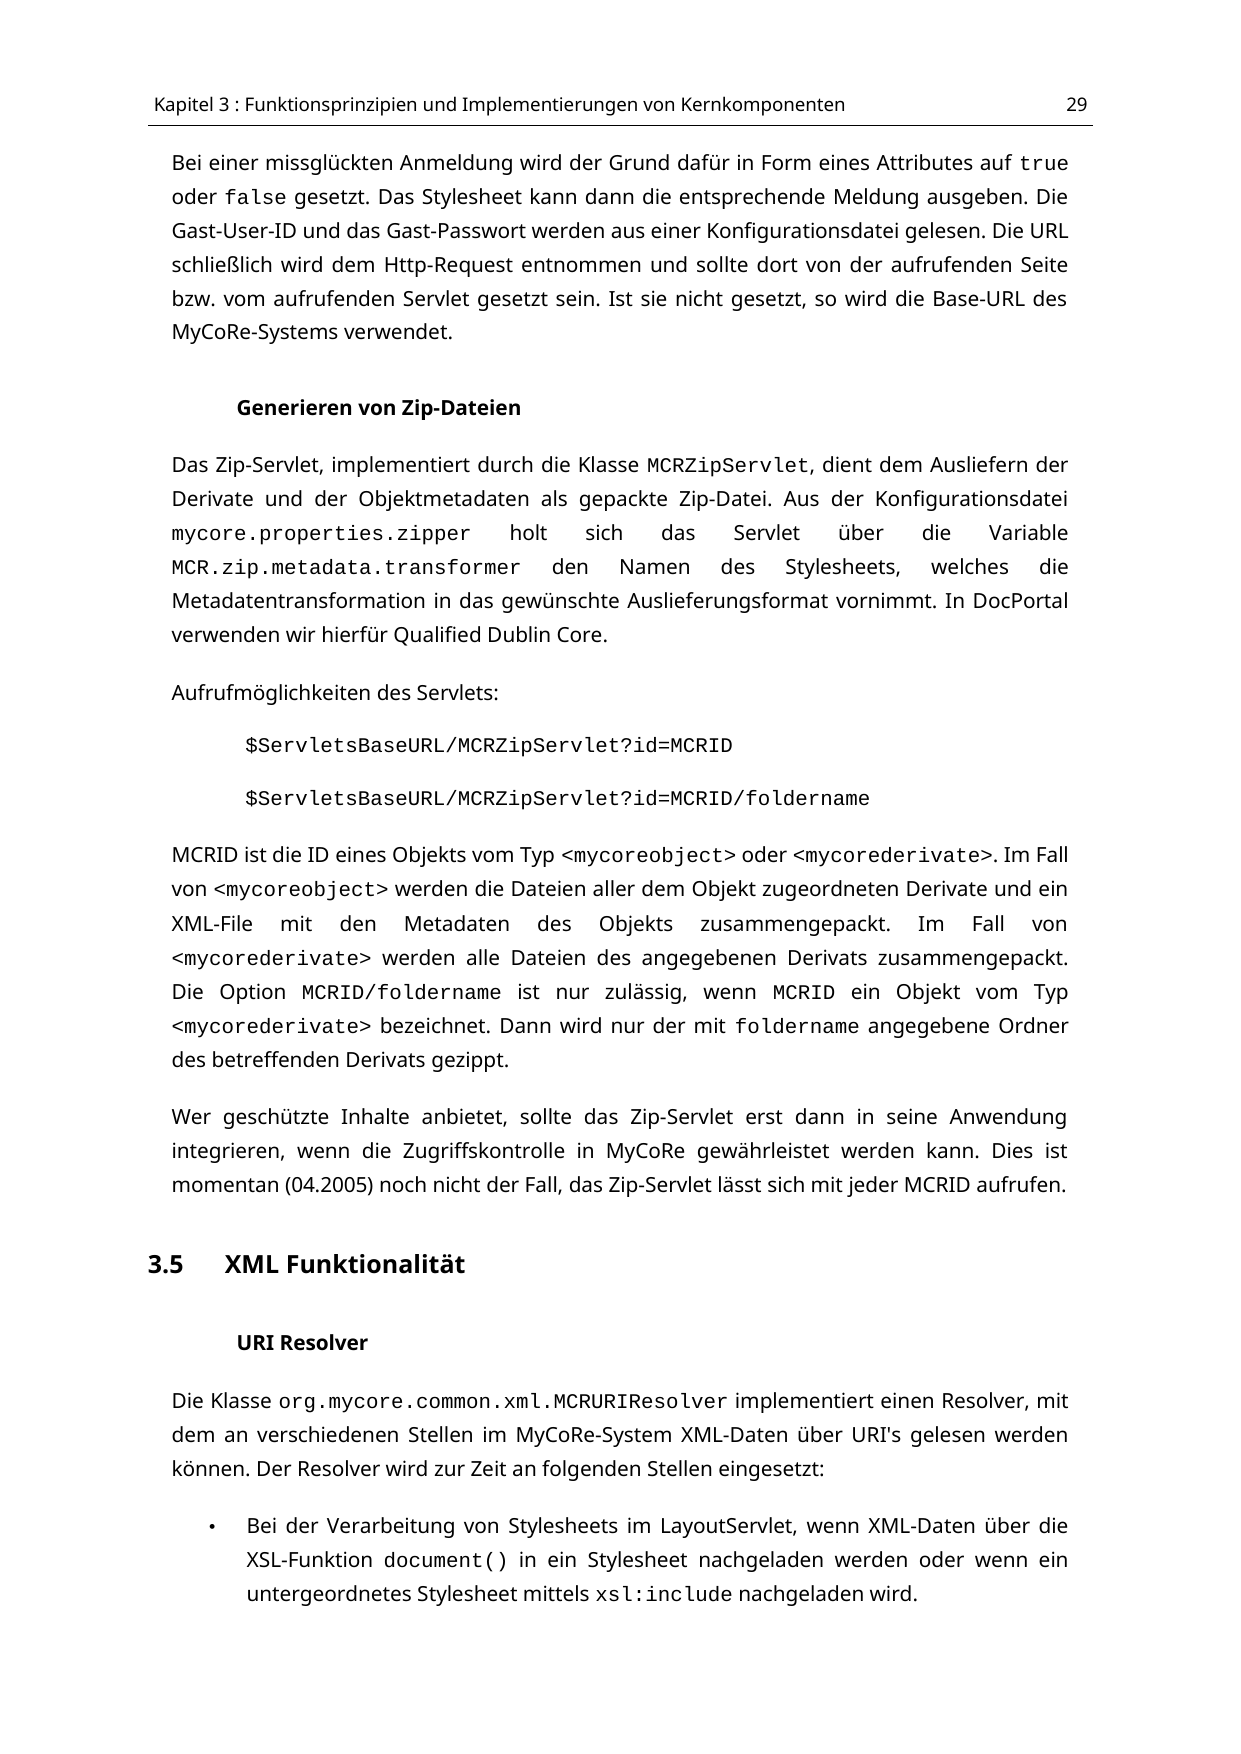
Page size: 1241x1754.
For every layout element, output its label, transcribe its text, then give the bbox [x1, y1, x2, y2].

list Bei der Verarbeitung von Stylesheets im LayoutServlet, wenn XML-Daten über die XSL-Funktion document() in ein Stylesheet nachgeladen werden oder wenn ein untergeordnetes Stylesheet mittels xsl:include nachgeladen wird. [209, 1511, 1069, 1608]
subtitle Generieren von Zip-Dateien [148, 393, 1092, 421]
text MCRID ist die ID eines Objekts vom Typ <mycoreobject> oder <mycorederivate>. Im Fall von <mycoreobject> werden die Dateien aller dem Objekt zugeordneten Derivate und ein XML-File mit den Metadaten des Objekts zusammengepackt. Im Fall von <mycorederivate> werden alle Dateien des angegebenen Derivats zusammengepackt. Die Option MCRID/foldername ist nur zulässig, wenn MCRID ein Objekt vom Typ <mycorederivate> bezeichnet. Dann wird nur der mit foldername angegebene Ordner des betreffenden Derivats gezippt. [171, 840, 1069, 1073]
text Das Zip-Servlet, implementiert durch die Klasse MCRZipServlet, dient dem Ausliefern der Derivate und der Objektmetadaten als gepackte Zip-Datei. Aus der Konfigurationsdatei mycore.properties.zipper holt sich das Servlet über die Variable MCR.zip.metadata.transformer den Namen des Stylesheets, welches die Metadatentransformation in das gewünschte Auslieferungsformat vornimmt. In DocPortal verwenden wir hierfür Qualified Dublin Core. [171, 450, 1069, 648]
subtitle URI Resolver [148, 1328, 1092, 1357]
text Wer geschützte Inhalte anbietet, sollte das Zip-Servlet erst dann in seine Anwendung integrieren, wenn die Zugriffskontrolle in MyCoRe gewährleistet werden kann. Dies ist momentan (04.2005) noch nicht der Fall, das Zip-Servlet lässt sich mit jeder MCRID aufrufen. [171, 1102, 1069, 1198]
text Die Klasse org.mycore.common.xml.MCRURIResolver implementiert einen Resolver, mit dem an verschiedenen Stellen im MyCoRe-System XML-Daten über URI's gelesen werden können. Der Resolver wird zur Zeit an folgenden Stellen eingesetzt: [171, 1386, 1069, 1482]
text $ServletsBaseURL/MCRZipServlet?id=MCRID [171, 735, 1069, 758]
text Aufrufmöglichkeiten des Servlets: [171, 678, 1069, 706]
text Bei einer missglückten Anmeldung wird der Grund dafür in Form eines Attributes auf true oder false gesetzt. Das Stylesheet kann dann die entsprechende Meldung ausgeben. Die Gast-User-ID und das Gast-Passwort werden aus einer Konfigurationsdatei gelesen. Die URL schließlich wird dem Http-Request entnommen und sollte dort von der aufrufenden Seite bzw. vom aufrufenden Servlet gesetzt sein. Ist sie nicht gesetzt, so wird die Base-URL des MyCoRe-Systems verwendet. [171, 148, 1069, 346]
text $ServletsBaseURL/MCRZipServlet?id=MCRID/foldername [171, 788, 1069, 811]
subtitle XML Funktionalität [148, 1246, 1092, 1280]
